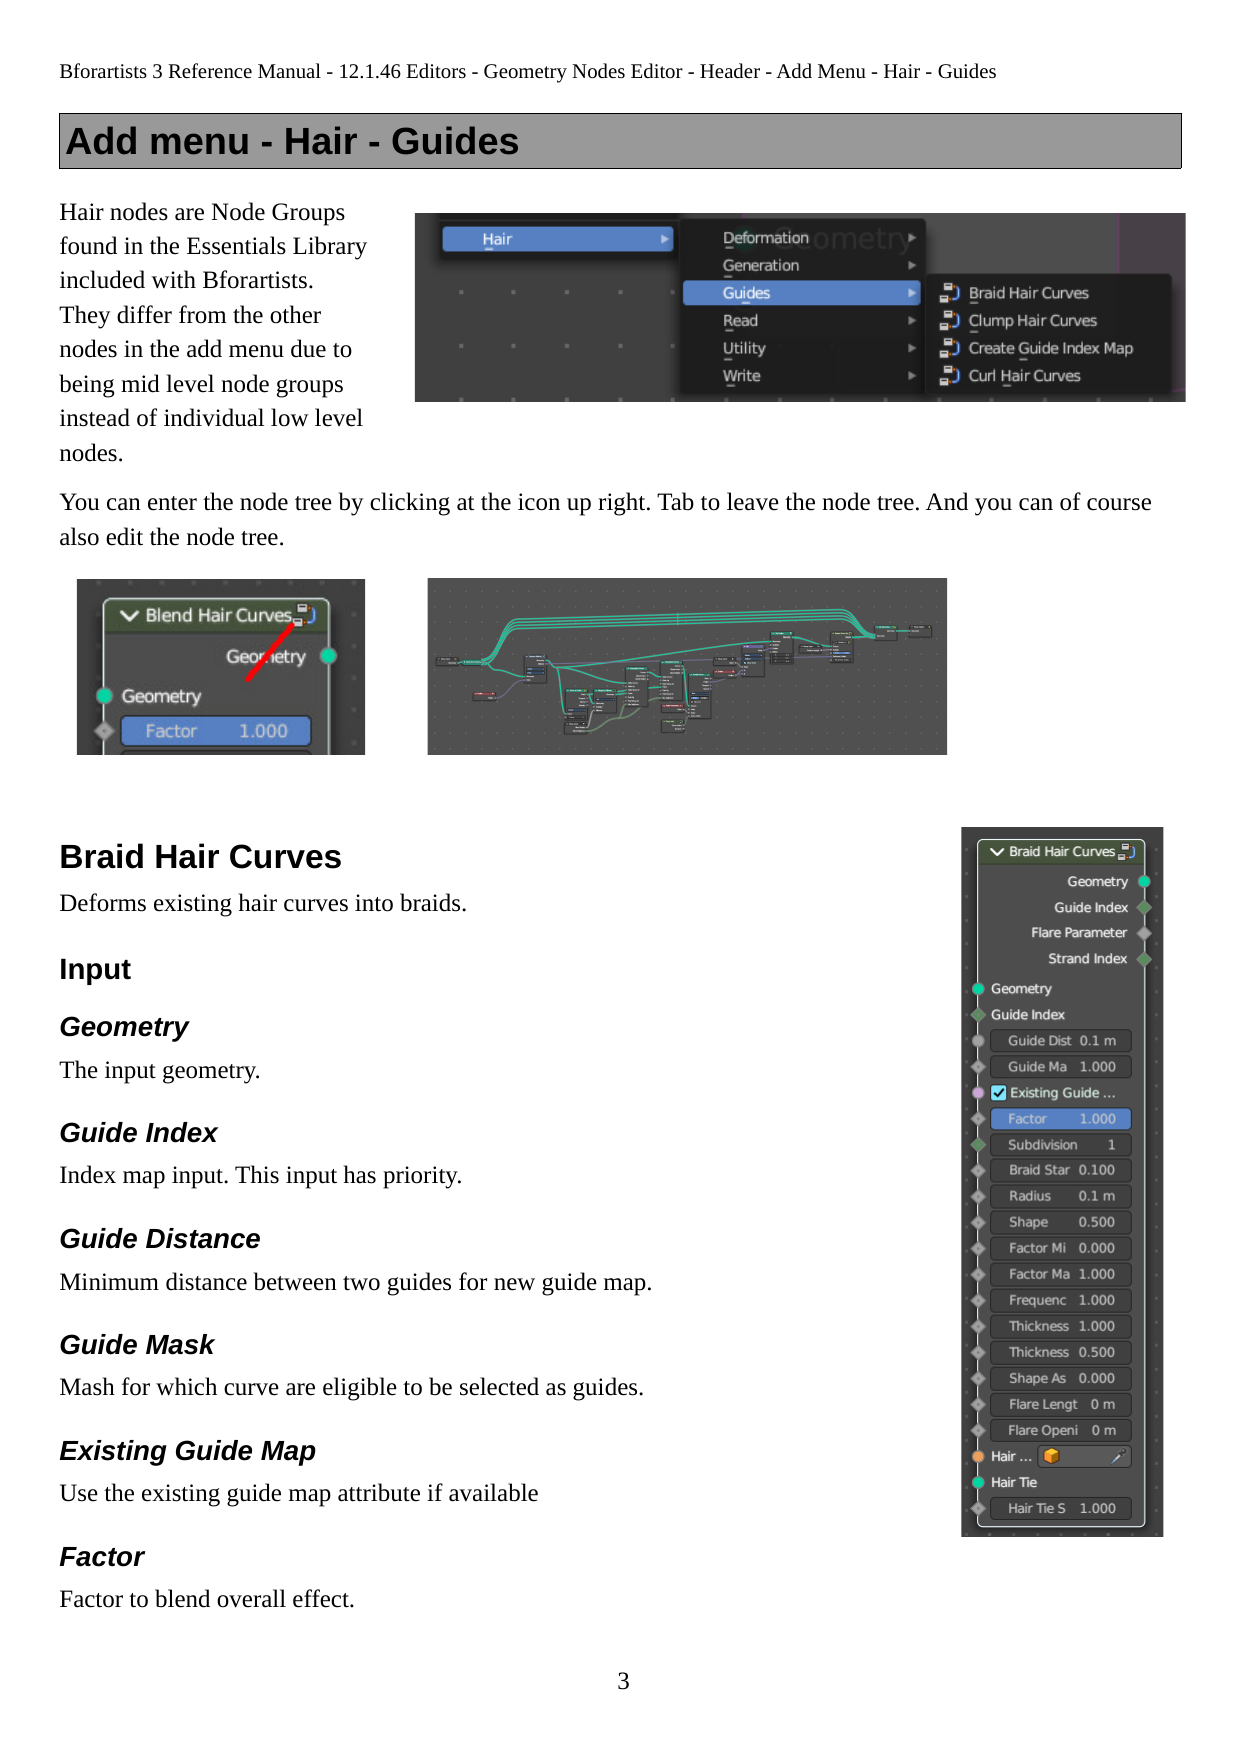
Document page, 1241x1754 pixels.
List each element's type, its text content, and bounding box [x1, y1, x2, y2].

picture [76, 579, 366, 755]
subtitle [1164, 952, 1181, 985]
table_header Add menu - Hair - Guides [60, 114, 1181, 168]
text Factor to blend overall effect. [59, 1584, 1181, 1613]
text Index map input. This input has priority. [59, 1161, 961, 1189]
text You can enter the node tree by clicking at the icon up right. Tab to leave the node tree. And you can of course also edit the node tree. [59, 487, 1181, 550]
subtitle Guide Index [59, 1116, 961, 1148]
subtitle [1164, 1116, 1181, 1148]
subtitle Factor [59, 1540, 1181, 1572]
subtitle [1164, 1010, 1181, 1042]
subtitle [1164, 1222, 1181, 1254]
subtitle Geometry [59, 1010, 961, 1042]
subtitle Braid Hair Curves [59, 837, 961, 875]
subtitle [1164, 1328, 1181, 1360]
text Deforms existing hair curves into braids. [59, 888, 961, 917]
picture [427, 578, 948, 755]
subtitle [1164, 837, 1181, 875]
picture [961, 827, 1164, 1537]
subtitle Existing Guide Map [59, 1434, 961, 1466]
text Minimum distance between two guides for new guide map. [59, 1267, 961, 1295]
text Mash for which curve are eligible to be selected as guides. [59, 1372, 961, 1401]
text Use the existing guide map attribute if available [59, 1478, 961, 1507]
text Hair nodes are Node Groups found in the Essentials Library included with Bforartists. They differ from the other nodes in the add menu due to being mid level node groups instead of individual low level nodes. [59, 197, 1181, 467]
picture [414, 213, 1186, 402]
text The input geometry. [59, 1055, 961, 1083]
subtitle [1164, 1434, 1181, 1466]
subtitle Guide Distance [59, 1222, 961, 1254]
subtitle Guide Mask [59, 1328, 961, 1360]
subtitle Input [59, 952, 961, 985]
text [1164, 1055, 1181, 1083]
